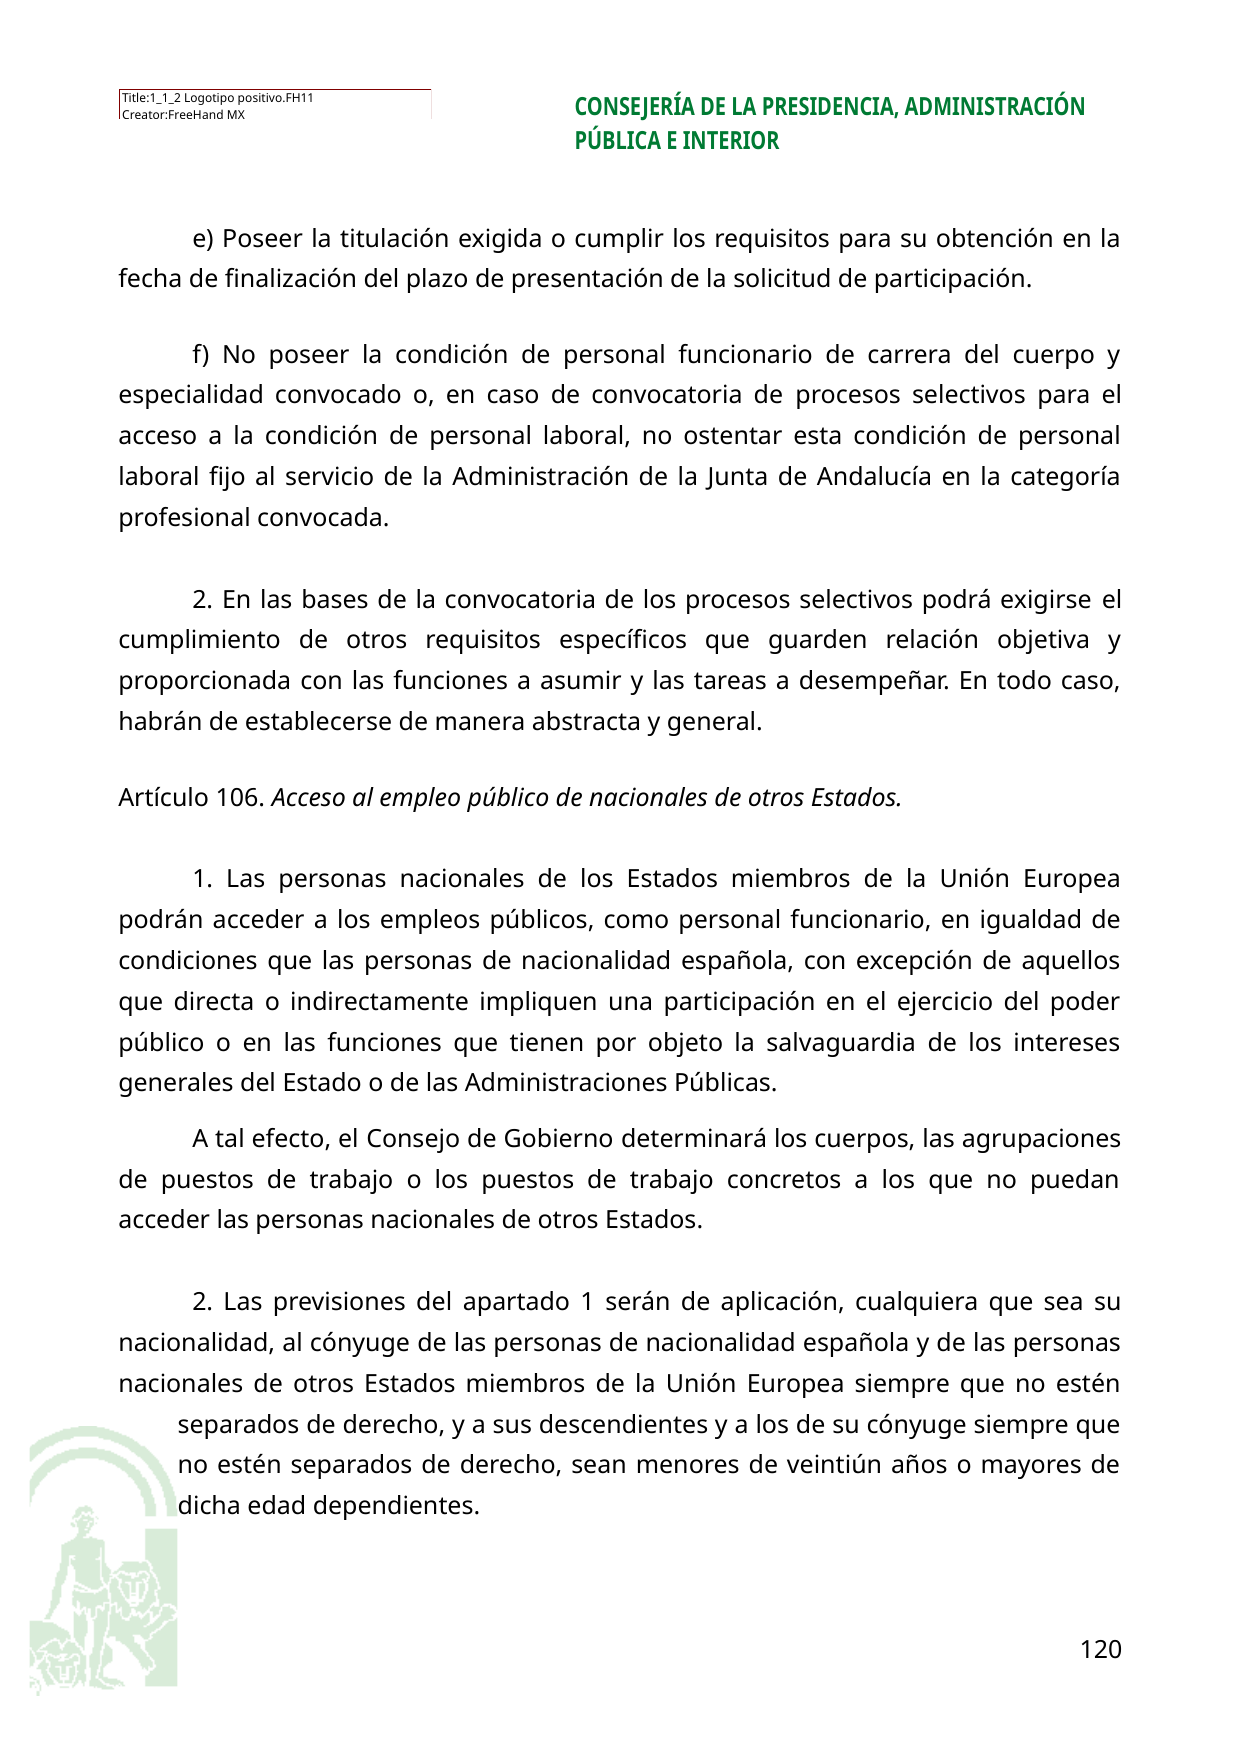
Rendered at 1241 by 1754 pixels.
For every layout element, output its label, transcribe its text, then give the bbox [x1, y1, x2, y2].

text 1. Las personas nacionales de los Estados miembros de la Unión Europea podrán acceder a los empleos públicos, como personal funcionario, en igualdad de condiciones que las personas de nacionalidad española, con excepción de aquellos que directa o indirectamente impliquen una participación en el ejercicio del poder público o en las funciones que tienen por objeto la salvaguardia de los intereses generales del Estado o de las Administraciones Públicas. [118, 861, 1122, 1099]
text f) No poseer la condición de personal funcionario de carrera del cuerpo y especialidad convocado o, en caso de convocatoria de procesos selectivos para el acceso a la condición de personal laboral, no ostentar esta condición de personal laboral fijo al servicio de la Administración de la Junta de Andalucía en la categoría profesional convocada. [118, 336, 1122, 534]
text 2. En las bases de la convocatoria de los procesos selectivos podrá exigirse el cumplimiento de otros requisitos específicos que guarden relación objetiva y proporcionada con las funciones a asumir y las tareas a desempeñar. En todo caso, habrán de establecerse de manera abstracta y general. [118, 581, 1122, 738]
picture [29, 1426, 178, 1696]
text Artículo 106. Acceso al empleo público de nacionales de otros Estados. [118, 779, 1122, 813]
text e) Poseer la titulación exigida o cumplir los requisitos para su obtención en la fecha de finalización del plazo de presentación de la solicitud de participación. [118, 220, 1122, 295]
text A tal efecto, el Consejo de Gobierno determinará los cuerpos, las agrupaciones de puestos de trabajo o los puestos de trabajo concretos a los que no puedan acceder las personas nacionales de otros Estados. [118, 1120, 1122, 1236]
text 2. Las previsiones del apartado 1 serán de aplicación, cualquiera que sea su nacionalidad, al cónyuge de las personas de nacionalidad española y de las personas nacionales de otros Estados miembros de la Unión Europea siempre que no estén separados de derecho, y a sus descendientes y a los de su cónyuge siempre que no estén separados de derecho, sean menores de veintiún años o mayores de dicha edad dependientes. [118, 1284, 1122, 1522]
